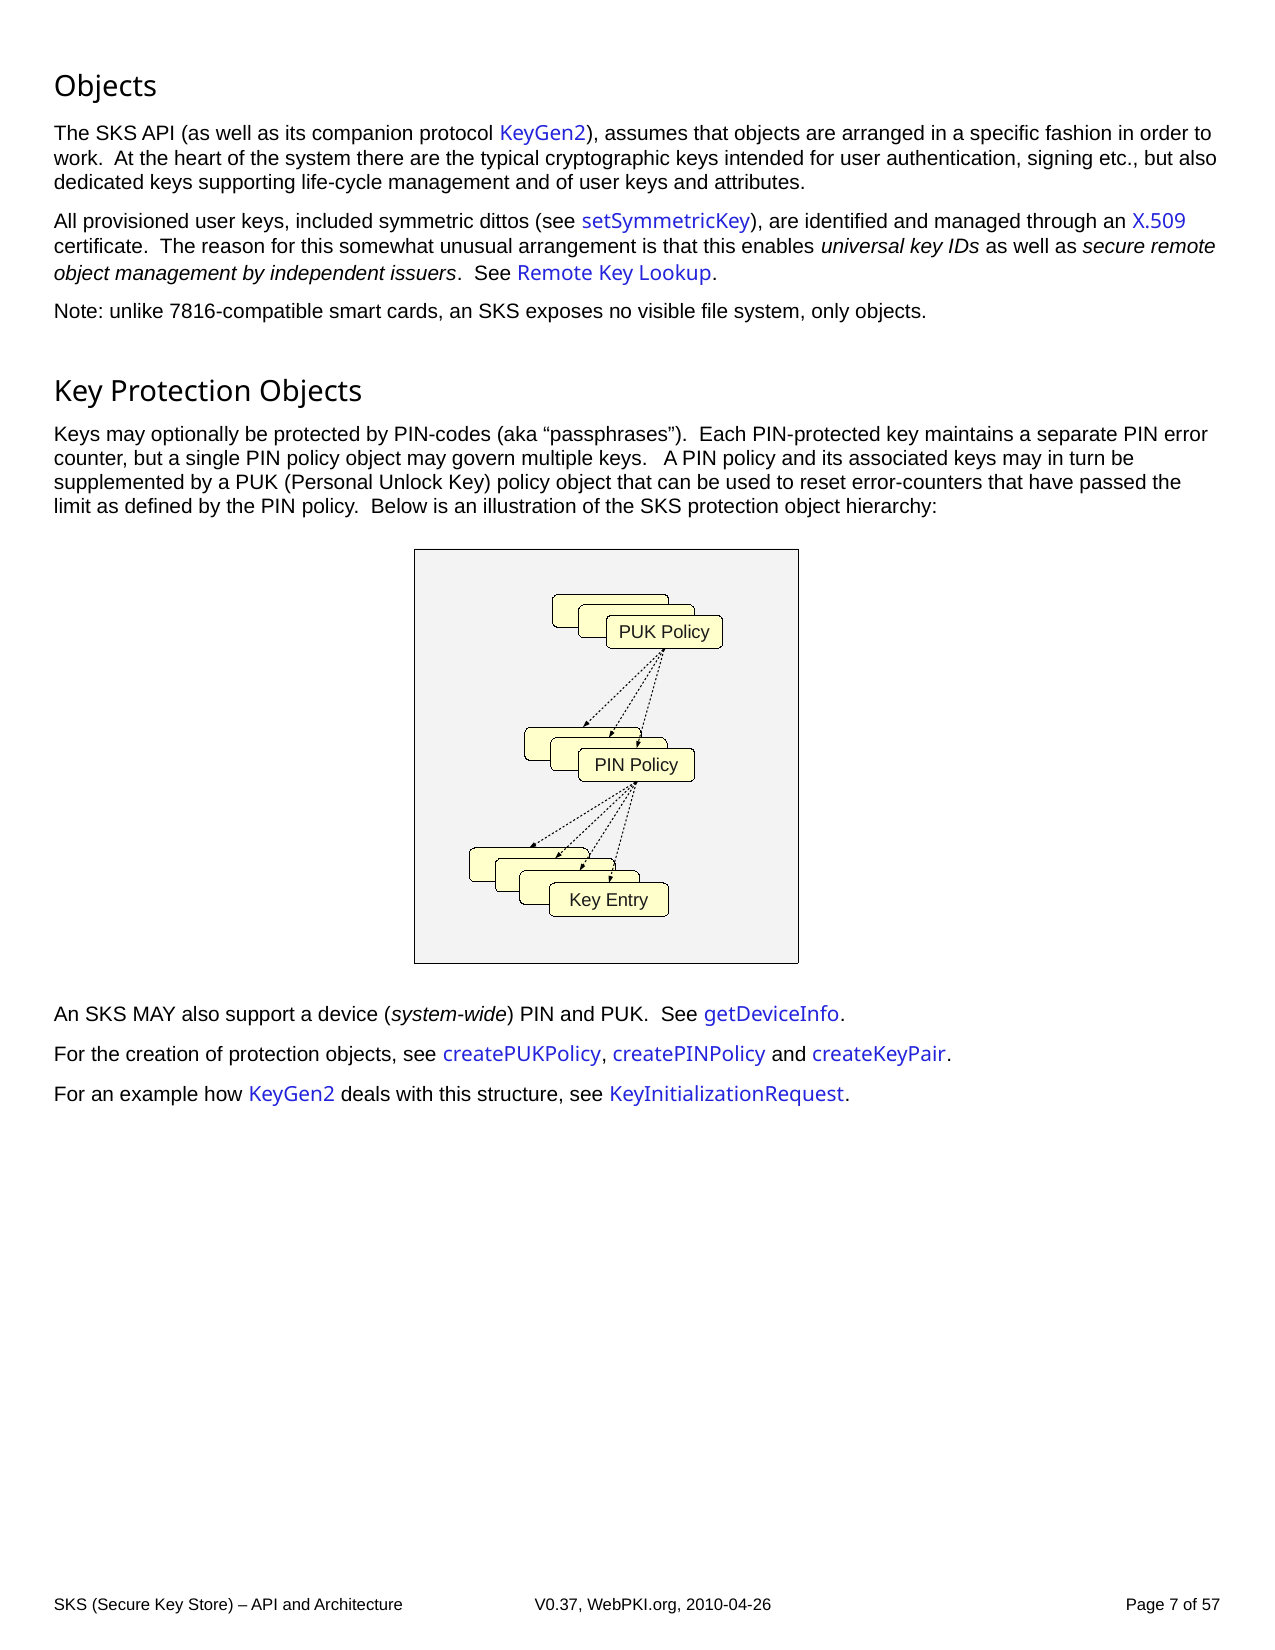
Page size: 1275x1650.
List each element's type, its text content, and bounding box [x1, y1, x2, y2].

subtitle Objects [54, 66, 1221, 105]
text Keys may optionally be protected by PIN-codes (aka “passphrases”). Each PIN-protected key maintains a separate PIN error counter, but a single PIN policy object may govern multiple keys. A PIN policy and its associated keys may in turn be supplemented by a PUK (Personal Unlock Key) policy object that can be used to reset error-counters that have passed the limit as defined by the PIN policy. Below is an illustration of the SKS protection object hierarchy: [54, 422, 1221, 518]
text Note: unlike 7816-compatible smart cards, an SKS exposes no visible file system, only objects. [54, 298, 1221, 322]
text The SKS API (as well as its companion protocol KeyGen2), assumes that objects are arranged in a specific fashion in order to work. At the heart of the system there are the typical cryptographic keys intended for user authentication, signing etc., but also dedicated keys supporting life-cycle management and of user keys and attributes. [54, 118, 1221, 194]
subtitle Key Protection Objects [54, 370, 1221, 410]
text For the creation of protection objects, see createPUKPolicy, createPINPolicy and createKeyPair. [54, 1039, 1221, 1067]
text All provisioned user keys, included symmetric dittos (see setSymmetricKey), are identified and managed through an X.509 certificate. The reason for this somewhat unusual arrangement is that this enables universal key IDs as well as secure remote object management by independent issuers. See Remote Key Lookup. [54, 206, 1221, 287]
text An SKS MAY also support a device (system-wide) PIN and PUK. See getDeviceInfo. [54, 999, 1221, 1027]
text For an example how KeyGen2 deals with this structure, see KeyInitializationRequest. [54, 1079, 1221, 1108]
